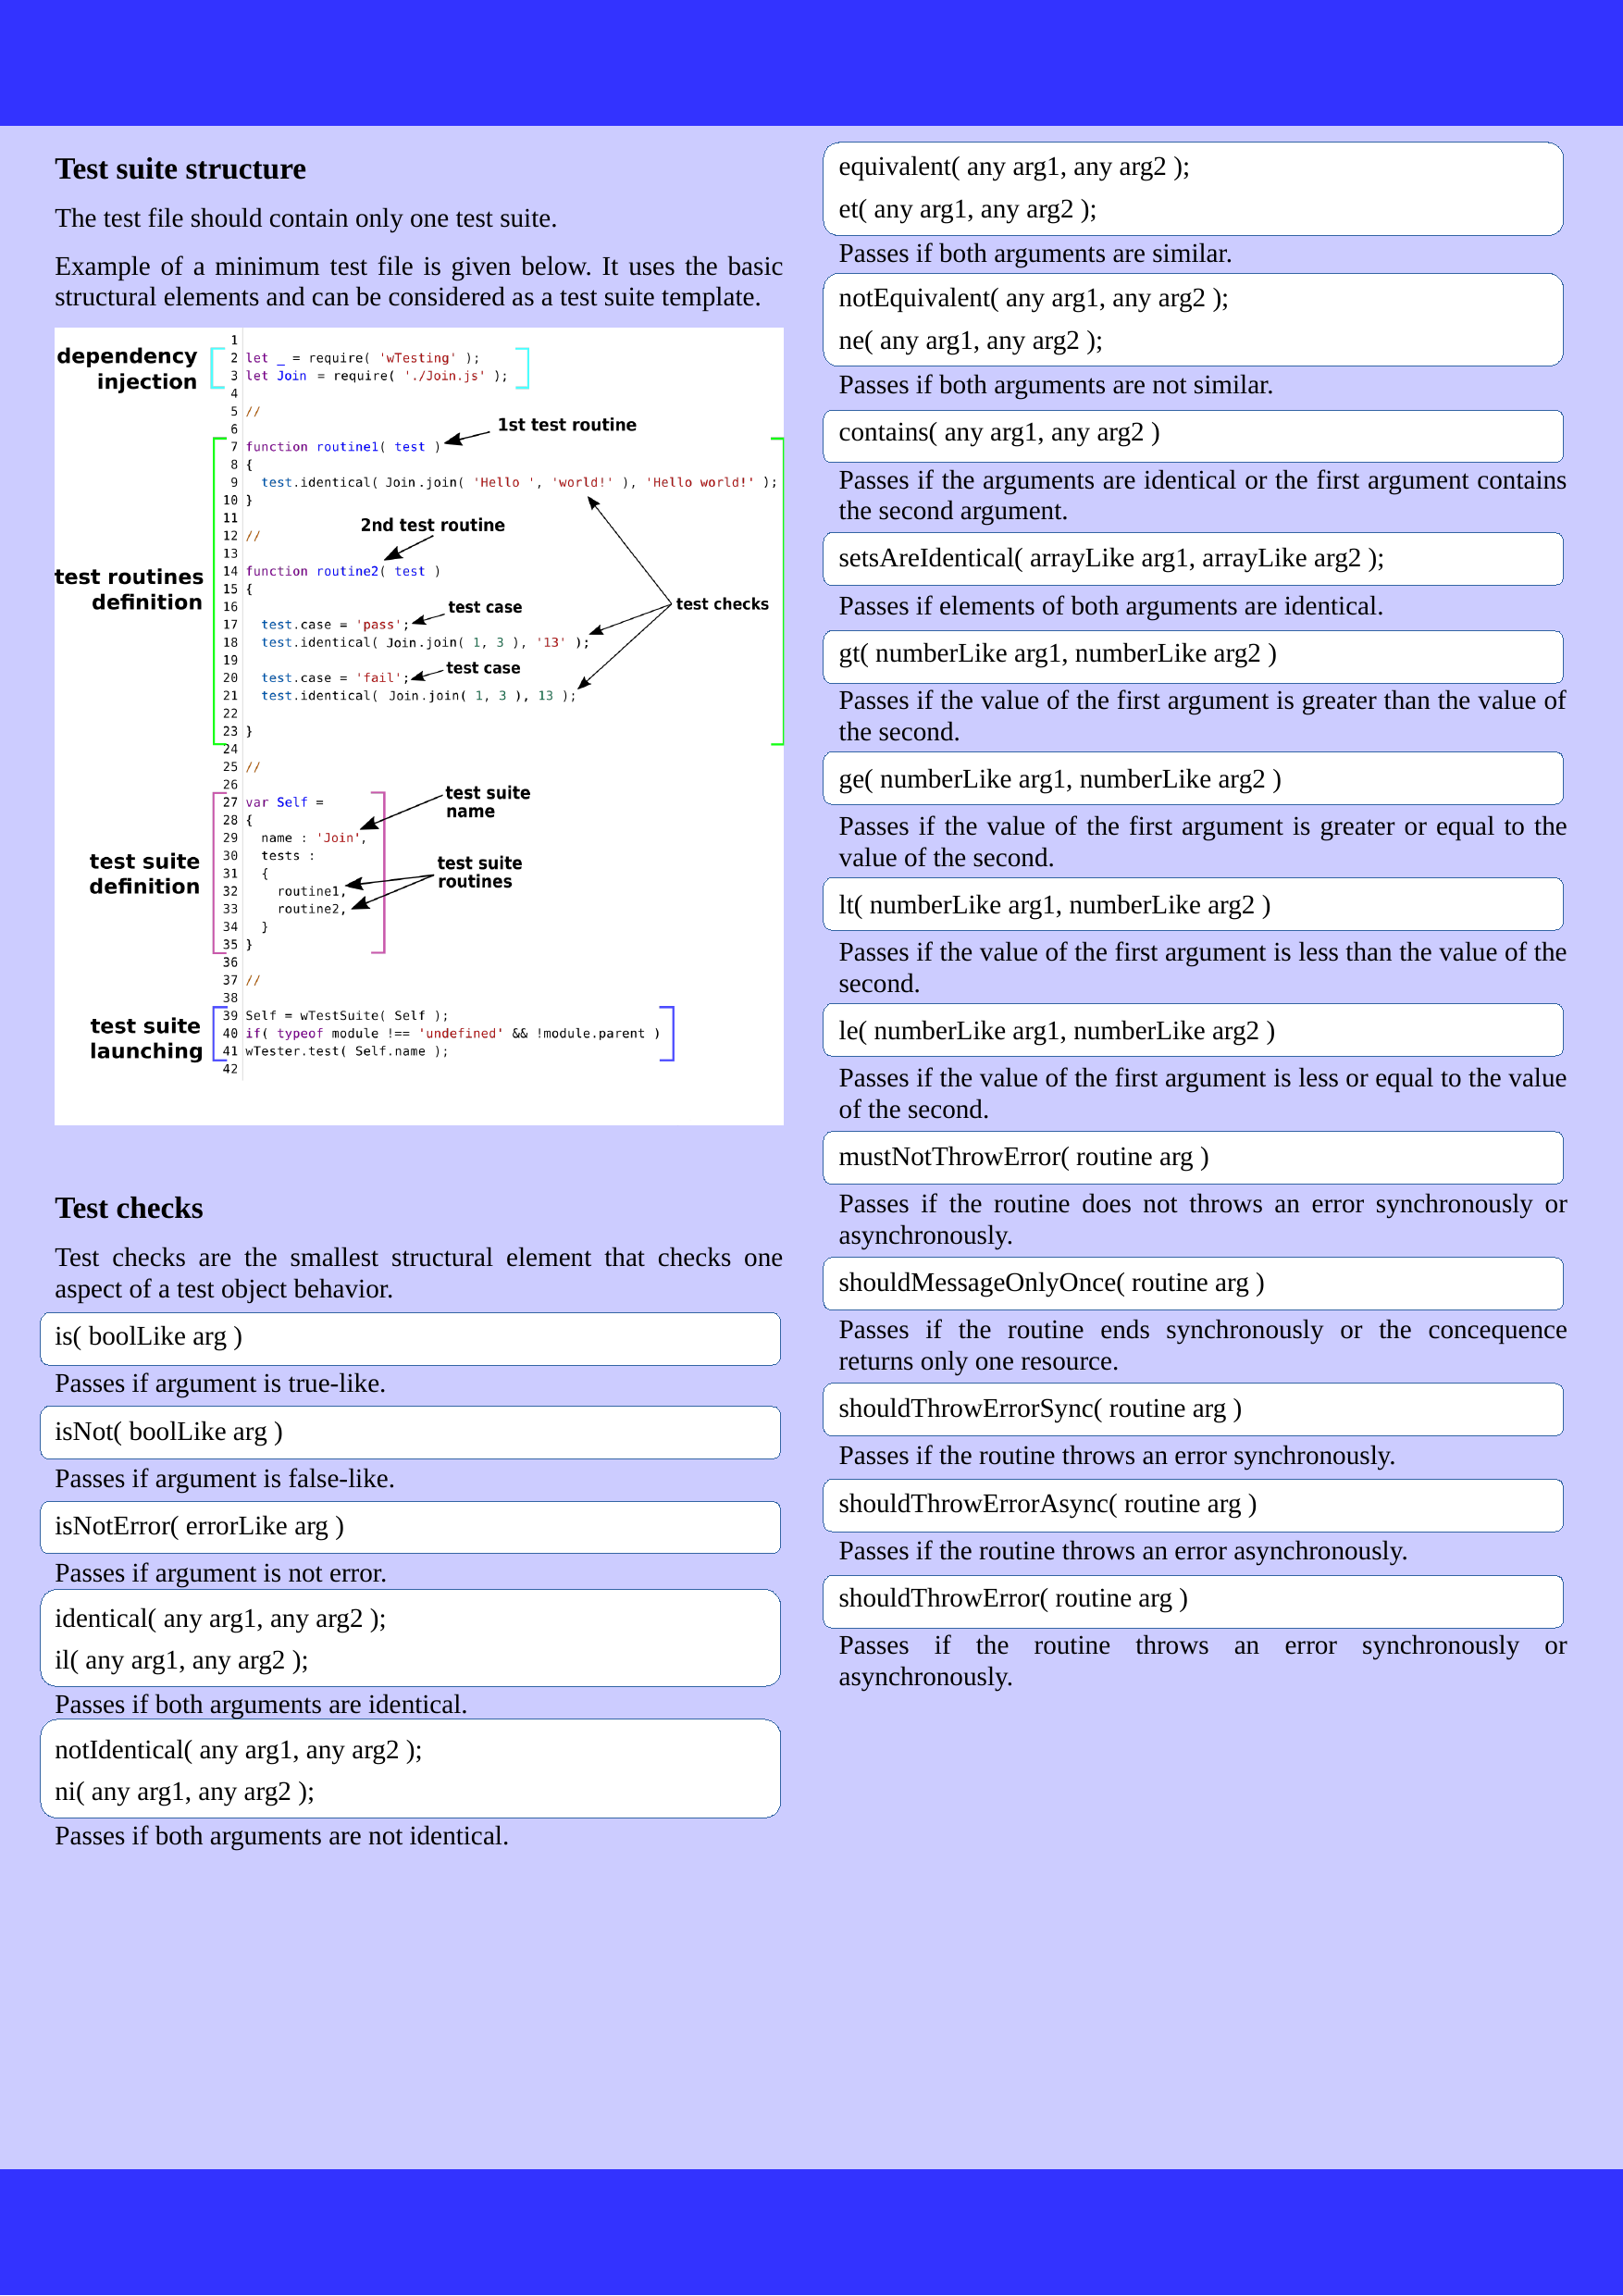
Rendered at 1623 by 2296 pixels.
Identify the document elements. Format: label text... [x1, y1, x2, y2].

text Passes if both arguments are similar. [838, 237, 1568, 268]
text Passes if the routine does not throws an error synchronously or asynchronously. [838, 1187, 1568, 1250]
text Passes if the routine throws an error asynchronously. [838, 1534, 1568, 1566]
picture [55, 328, 785, 1126]
text Passes if the value of the first argument is less than the value of the second. [838, 936, 1568, 998]
text Passes if argument is false-like. [55, 1462, 784, 1493]
text Example of a minimum test file is given below. It uses the basic structural elements and can be considered as a test suite template. [55, 250, 784, 312]
text The test file should contain only one test suite. [55, 202, 784, 233]
text Passes if the value of the first argument is greater or equal to the value of the second. [838, 810, 1568, 872]
text Test checks [55, 1189, 784, 1225]
text Passes if elements of both arguments are identical. [838, 590, 1568, 620]
text Passes if both arguments are not identical. [55, 1820, 784, 1851]
text Passes if both arguments are identical. [55, 1688, 784, 1719]
text Passes if argument is not error. [55, 1557, 784, 1588]
text Passes if the arguments are identical or the first argument contains the second argument. [838, 464, 1568, 526]
text Passes if the value of the first argument is less or equal to the value of the second. [838, 1061, 1568, 1123]
text Test suite structure [55, 150, 784, 186]
text Test checks are the smallest structural element that checks one aspect of a test object behavior. [55, 1241, 784, 1303]
text Passes if the value of the first argument is greater than the value of the second. [838, 684, 1568, 746]
text Passes if both arguments are not similar. [838, 368, 1568, 400]
text Passes if the routine ends synchronously or the concequence returns only one resource. [838, 1313, 1568, 1376]
text Passes if the routine throws an error synchronously or asynchronously. [838, 1630, 1568, 1692]
text Passes if the routine throws an error synchronously. [838, 1440, 1568, 1471]
text Passes if argument is true-like. [55, 1367, 784, 1398]
